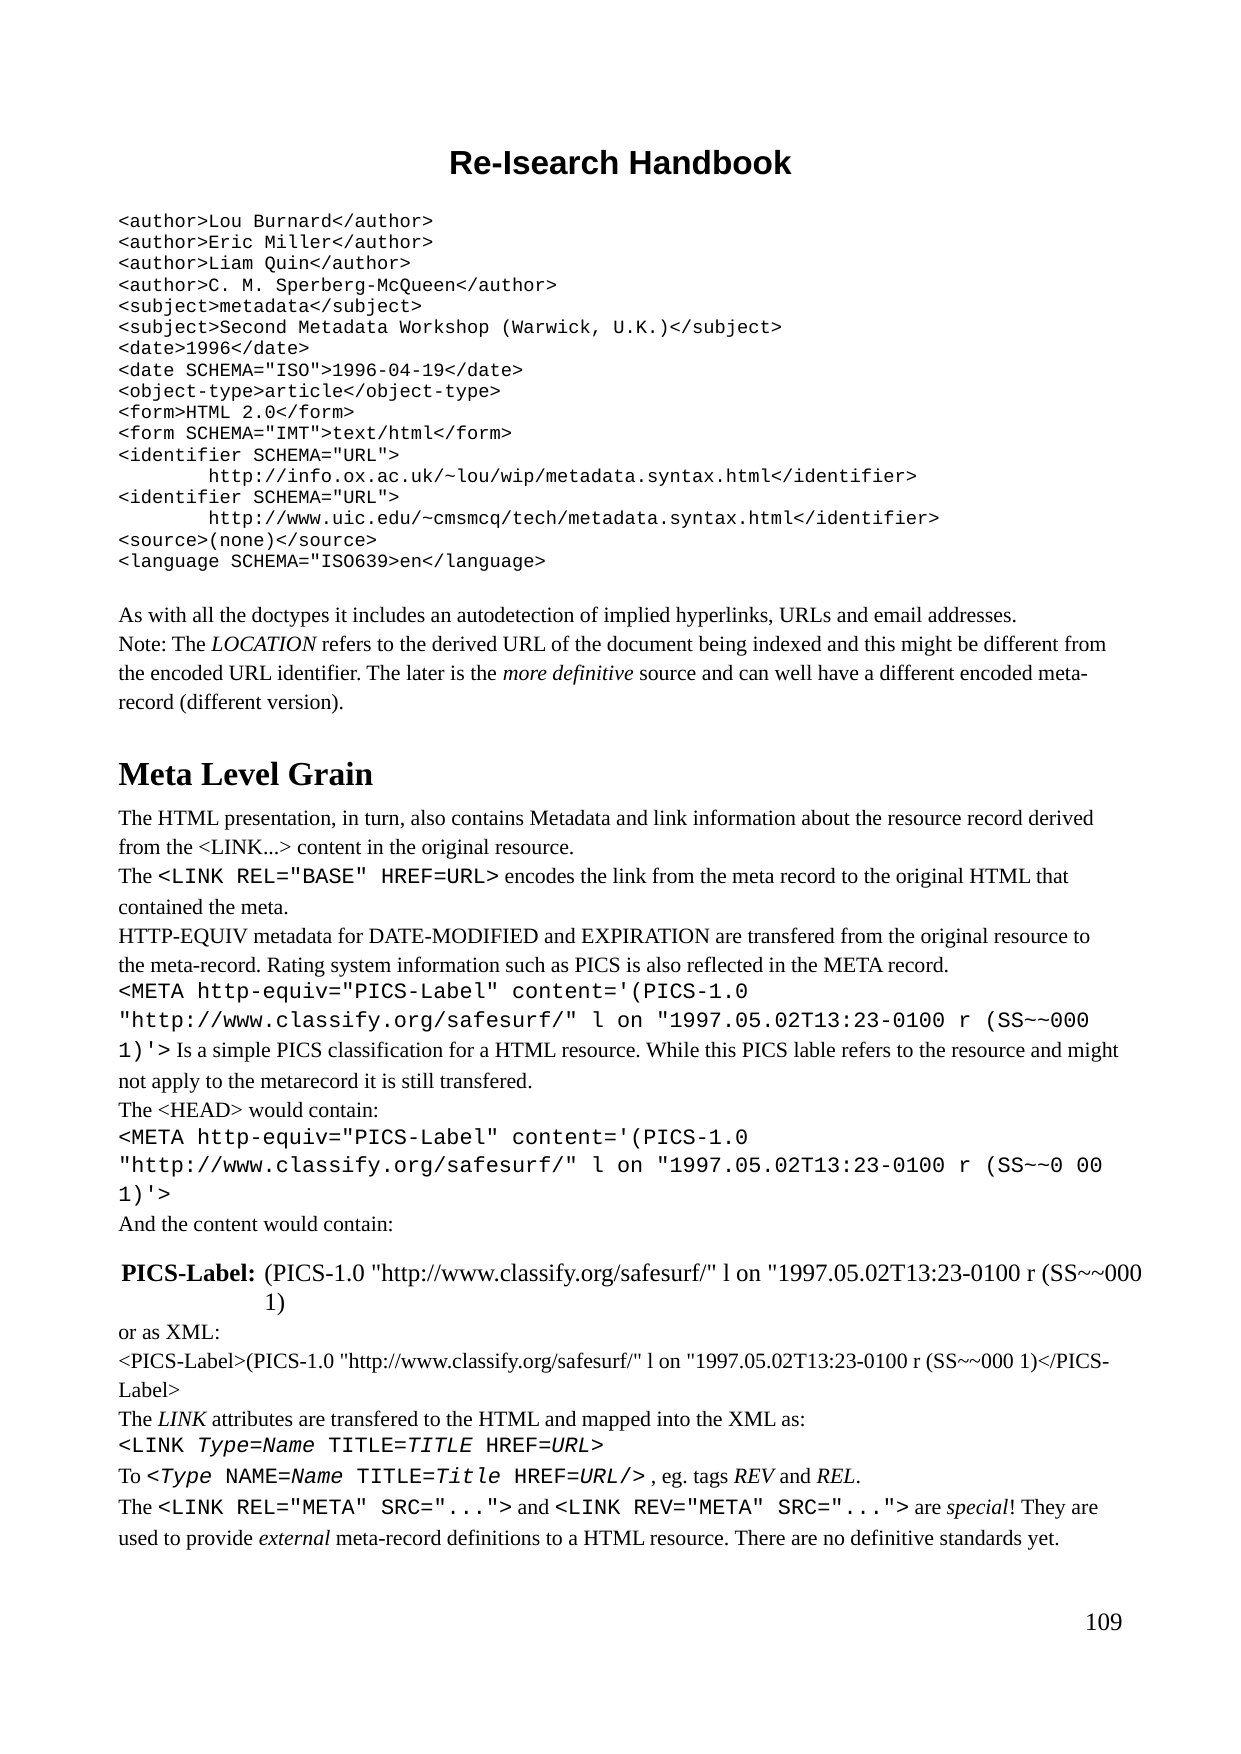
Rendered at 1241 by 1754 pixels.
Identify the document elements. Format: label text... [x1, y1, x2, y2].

text <date SCHEMA="ISO">1996-04-19</date> [118, 360, 1122, 382]
table_header PICS-Label: [118, 1255, 261, 1319]
text The LINK attributes are transfered to the HTML and mapped into the XML as: <LINK Type=Name TITLE=TITLE HREF=URL> To <Type NAME=Name TITLE=Title HREF=URL/> , eg. tags REV and REL. [118, 1406, 1122, 1490]
text <author>Liam Quin</author> [118, 254, 1122, 275]
text <date>1996</date> [118, 339, 1122, 360]
text <identifier SCHEMA="URL"> [118, 488, 1122, 509]
text <object-type>article</object-type> [118, 382, 1122, 403]
text The <LINK REL="BASE" HREF=URL> encodes the link from the meta record to the original HTML that contained the meta. [118, 863, 1122, 919]
text <form SCHEMA="IMT">text/html</form> [118, 424, 1122, 445]
text <source>(none)</source> [118, 530, 1122, 552]
text <form>HTML 2.0</form> [118, 403, 1122, 424]
table_header (PICS-1.0 "http://www.classify.org/safesurf/" l on "1997.05.02T13:23-0100 r (SS~~000 1) [261, 1255, 1157, 1319]
text <author>C. M. Sperberg-McQueen</author> [118, 275, 1122, 297]
text or as XML: <PICS-Label>(PICS-1.0 "http://www.classify.org/safesurf/" l on "1997.05.02T13:23-0100 r (SS~~000 1)</PICS-Label> [118, 1319, 1122, 1402]
text http://www.uic.edu/~cmsmcq/tech/metadata.syntax.html</identifier> [118, 509, 1122, 530]
text The <LINK REL="META" SRC="..."> and <LINK REV="META" SRC="..."> are special! They are used to provide external meta-record definitions to a HTML resource. There are no definitive standards yet. [118, 1494, 1122, 1550]
subtitle Meta Level Grain [118, 754, 1122, 793]
text <identifier SCHEMA="URL"> [118, 445, 1122, 467]
text As with all the doctypes it includes an autodetection of implied hyperlinks, URLs and email addresses. [118, 602, 1122, 627]
text http://info.ox.ac.uk/~lou/wip/metadata.syntax.html</identifier> [118, 467, 1122, 488]
text The HTML presentation, in turn, also contains Metadata and link information about the resource record derived from the <LINK...> content in the original resource. [118, 805, 1122, 859]
text <subject>metadata</subject> [118, 297, 1122, 318]
text Note: The LOCATION refers to the derived URL of the document being indexed and this might be different from the encoded URL identifier. The later is the more definitive source and can well have a different encoded meta-record (different version). [118, 631, 1122, 714]
text <language SCHEMA="ISO639>en</language> [118, 552, 1122, 573]
text HTTP-EQUIV metadata for DATE-MODIFIED and EXPIRATION are transfered from the original resource to the meta-record. Rating system information such as PICS is also reflected in the META record. <META http-equiv="PICS-Label" content='(PICS-1.0 "http://www.classify.org/safesurf/" l on "1997.05.02T13:23-0100 r (SS~~000 1)'> Is a simple PICS classification for a HTML resource. While this PICS lable refers to the resource and might not apply to the metarecord it is still transfered. [118, 923, 1122, 1093]
text <subject>Second Metadata Workshop (Warwick, U.K.)</subject> [118, 318, 1122, 339]
text The <HEAD> would contain: <META http-equiv="PICS-Label" content='(PICS-1.0 "http://www.classify.org/safesurf/" l on "1997.05.02T13:23-0100 r (SS~~0 00 1)'> And the content would contain: [118, 1097, 1122, 1237]
text <author>Eric Miller</author> [118, 233, 1122, 254]
text <author>Lou Burnard</author> [118, 212, 1122, 233]
